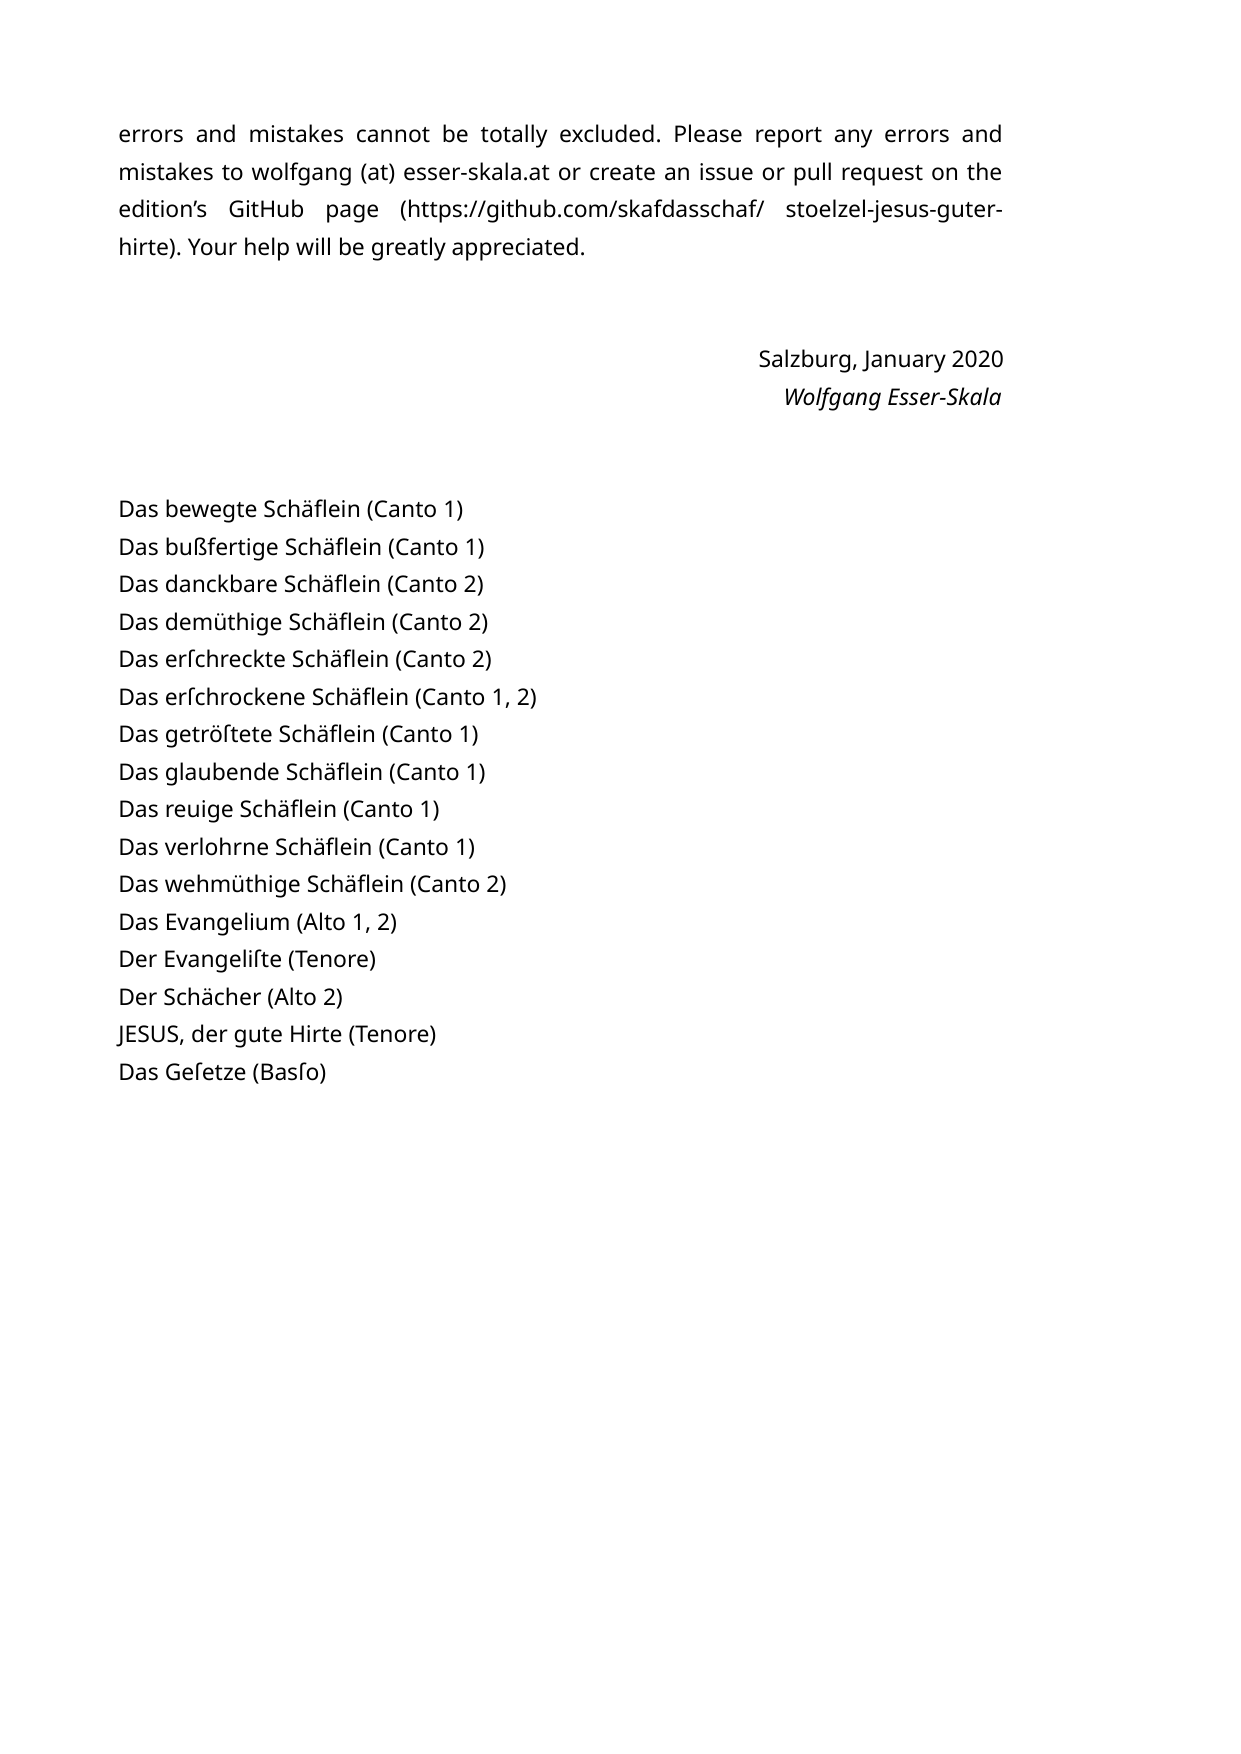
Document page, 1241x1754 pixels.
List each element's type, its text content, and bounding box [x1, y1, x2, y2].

text Das bewegte Schäflein (Canto 1) Das bußfertige Schäflein (Canto 1) Das danckbare Schäflein (Canto 2) Das demüthige Schäflein (Canto 2) Das erſchreckte Schäflein (Canto 2) Das erſchrockene Schäflein (Canto 1, 2) Das getröſtete Schäflein (Canto 1) Das glaubende Schäflein (Canto 1) Das reuige Schäflein (Canto 1) Das verlohrne Schäflein (Canto 1) Das wehmüthige Schäflein (Canto 2) Das Evangelium (Alto 1, 2) Der Evangeliſte (Tenore) Der Schächer (Alto 2) JESUS, der gute Hirte (Tenore) Das Geſetze (Basſo) [118, 493, 1004, 1087]
text errors and mistakes cannot be totally excluded. Please report any errors and mistakes to wolfgang (at) esser-skala.at or create an issue or pull request on the edition’s GitHub page (https://github.com/skafdasschaf/ stoelzel-jesus-guter-hirte). Your help will be greatly appreciated. [118, 118, 1004, 262]
text Salzburg, January 2020 Wolfgang Esser-Skala [118, 343, 1004, 412]
